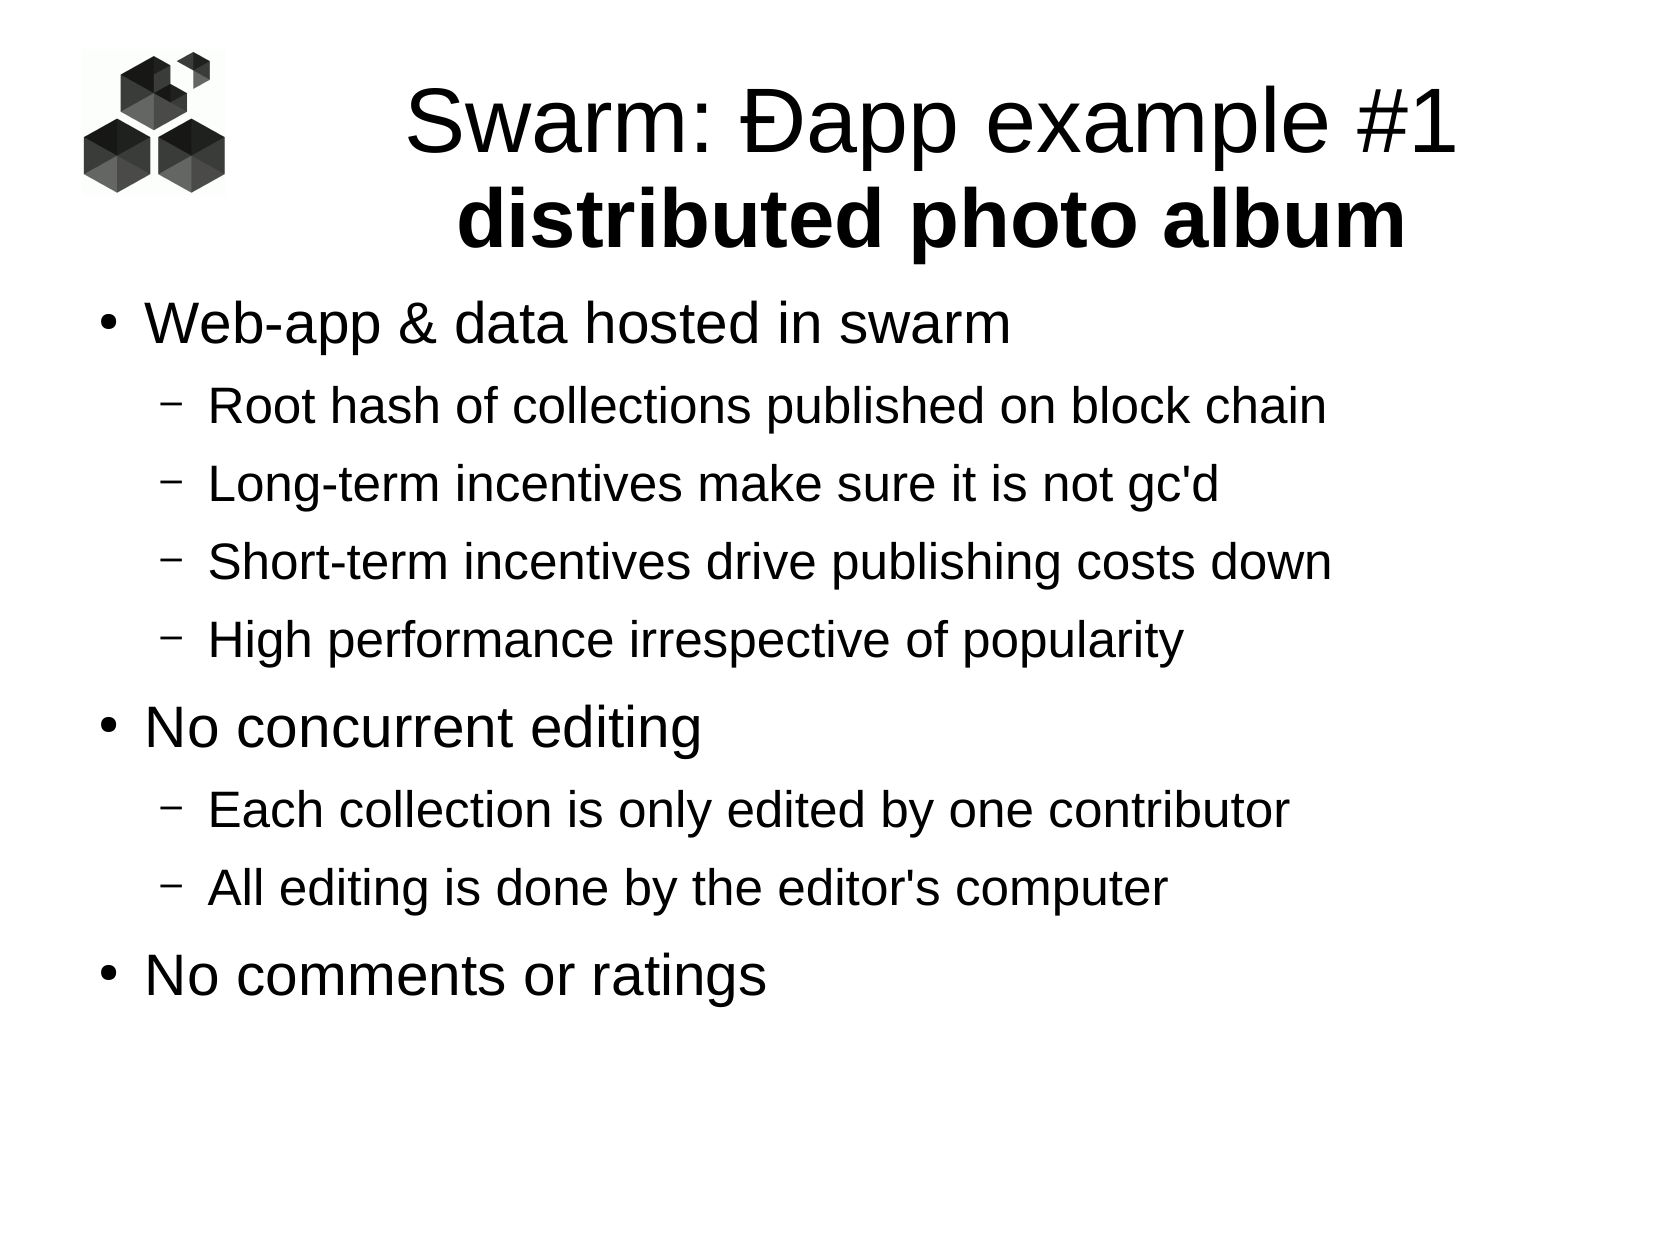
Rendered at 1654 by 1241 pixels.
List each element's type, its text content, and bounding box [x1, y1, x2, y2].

title Swarm: Đapp example #1 distributed photo album [274, 69, 1591, 266]
list Web-app & data hosted in swarm Root hash of collections published on block chain Long-term incentives make sure it is not gc'd Short-term incentives drive publishing costs down High performance irrespective of popularity No concurrent editing Each collection is only edited by one contributor All editing is done by the editor's computer No comments or ratings [82, 290, 1571, 1010]
picture [82, 49, 226, 196]
